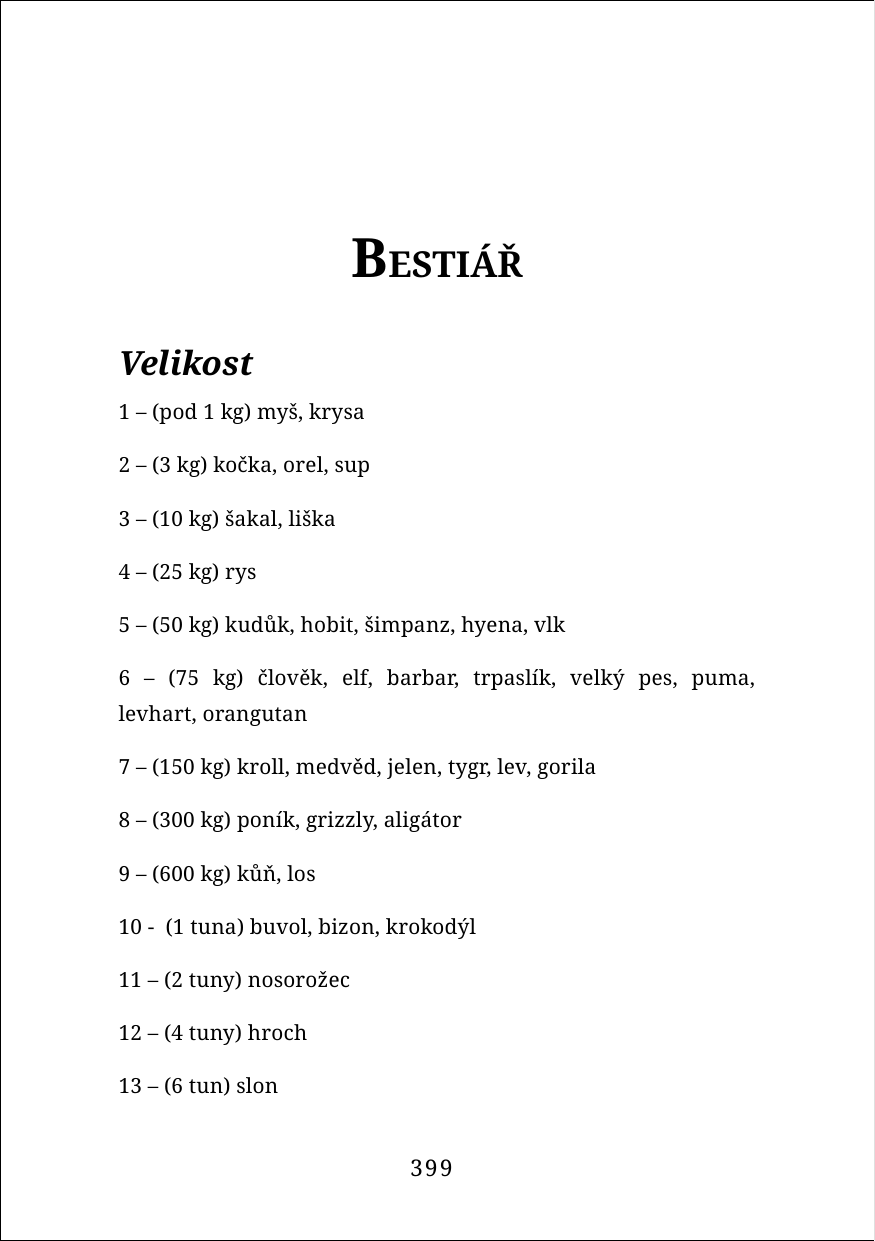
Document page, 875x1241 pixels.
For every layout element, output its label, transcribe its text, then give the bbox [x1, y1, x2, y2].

subtitle Bestiář [118, 219, 756, 293]
text 3 – (10 kg) šakal, liška [118, 504, 756, 532]
text 7 – (150 kg) kroll, medvěd, jelen, tygr, lev, gorila [118, 752, 756, 781]
subtitle Velikost [118, 340, 756, 386]
text 11 – (2 tuny) nosorožec [118, 965, 756, 993]
text 6 – (75 kg) člověk, elf, barbar, trpaslík, velký pes, puma, levhart, orangutan [118, 663, 756, 727]
text 1 – (pod 1 kg) myš, krysa [118, 397, 756, 426]
text 12 – (4 tuny) hroch [118, 1018, 756, 1047]
text 8 – (300 kg) poník, grizzly, aligátor [118, 805, 756, 834]
text 9 – (600 kg) kůň, los [118, 859, 756, 887]
text 5 – (50 kg) kudůk, hobit, šimpanz, hyena, vlk [118, 610, 756, 639]
text 4 – (25 kg) rys [118, 557, 756, 585]
text 13 – (6 tun) slon [118, 1072, 756, 1100]
text 10 - (1 tuna) buvol, bizon, krokodýl [118, 912, 756, 940]
text 2 – (3 kg) kočka, orel, sup [118, 451, 756, 479]
